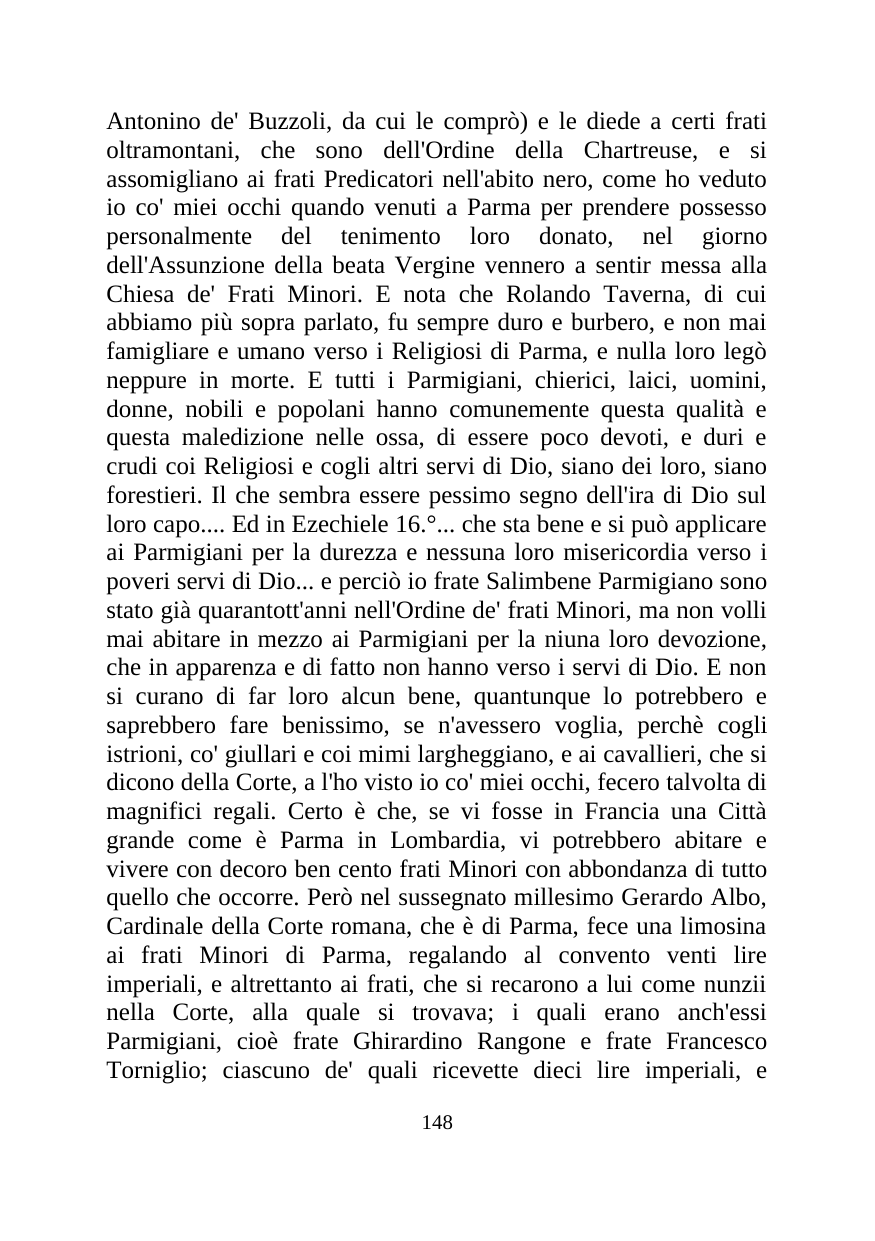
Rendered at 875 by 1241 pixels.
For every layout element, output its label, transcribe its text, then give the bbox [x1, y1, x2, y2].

text Antonino de' Buzzoli, da cui le comprò) e le diede a certi frati oltramontani, che sono dell'Ordine della Chartreuse, e si assomigliano ai frati Predicatori nell'abito nero, come ho veduto io co' miei occhi quando venuti a Parma per prendere possesso personalmente del tenimento loro donato, nel giorno dell'Assunzione della beata Vergine vennero a sentir messa alla Chiesa de' Frati Minori. E nota che Rolando Taverna, di cui abbiamo più sopra parlato, fu sempre duro e burbero, e non mai famigliare e umano verso i Religiosi di Parma, e nulla loro legò neppure in morte. E tutti i Parmigiani, chierici, laici, uomini, donne, nobili e popolani hanno comunemente questa qualità e questa maledizione nelle ossa, di essere poco devoti, e duri e crudi coi Religiosi e cogli altri servi di Dio, siano dei loro, siano forestieri. Il che sembra essere pessimo segno dell'ira di Dio sul loro capo.... Ed in Ezechiele 16.°... che sta bene e si può applicare ai Parmigiani per la durezza e nessuna loro misericordia verso i poveri servi di Dio... e perciò io frate Salimbene Parmigiano sono stato già quarantott'anni nell'Ordine de' frati Minori, ma non volli mai abitare in mezzo ai Parmigiani per la niuna loro devozione, che in apparenza e di fatto non hanno verso i servi di Dio. E non si curano di far loro alcun bene, quantunque lo potrebbero e saprebbero fare benissimo, se n'avessero voglia, perchè cogli istrioni, co' giullari e coi mimi largheggiano, e ai cavallieri, che si dicono della Corte, a l'ho visto io co' miei occhi, fecero talvolta di magnifici regali. Certo è che, se vi fosse in Francia una Città grande come è Parma in Lombardia, vi potrebbero abitare e vivere con decoro ben cento frati Minori con abbondanza di tutto quello che occorre. Però nel sussegnato millesimo Gerardo Albo, Cardinale della Corte romana, che è di Parma, fece una limosina ai frati Minori di Parma, regalando al convento venti lire imperiali, e altrettanto ai frati, che si recarono a lui come nunzii nella Corte, alla quale si trovava; i quali erano anch'essi Parmigiani, cioè frate Ghirardino Rangone e frate Francesco Torniglio; ciascuno de' quali ricevette dieci lire imperiali, e [106, 106, 768, 1084]
